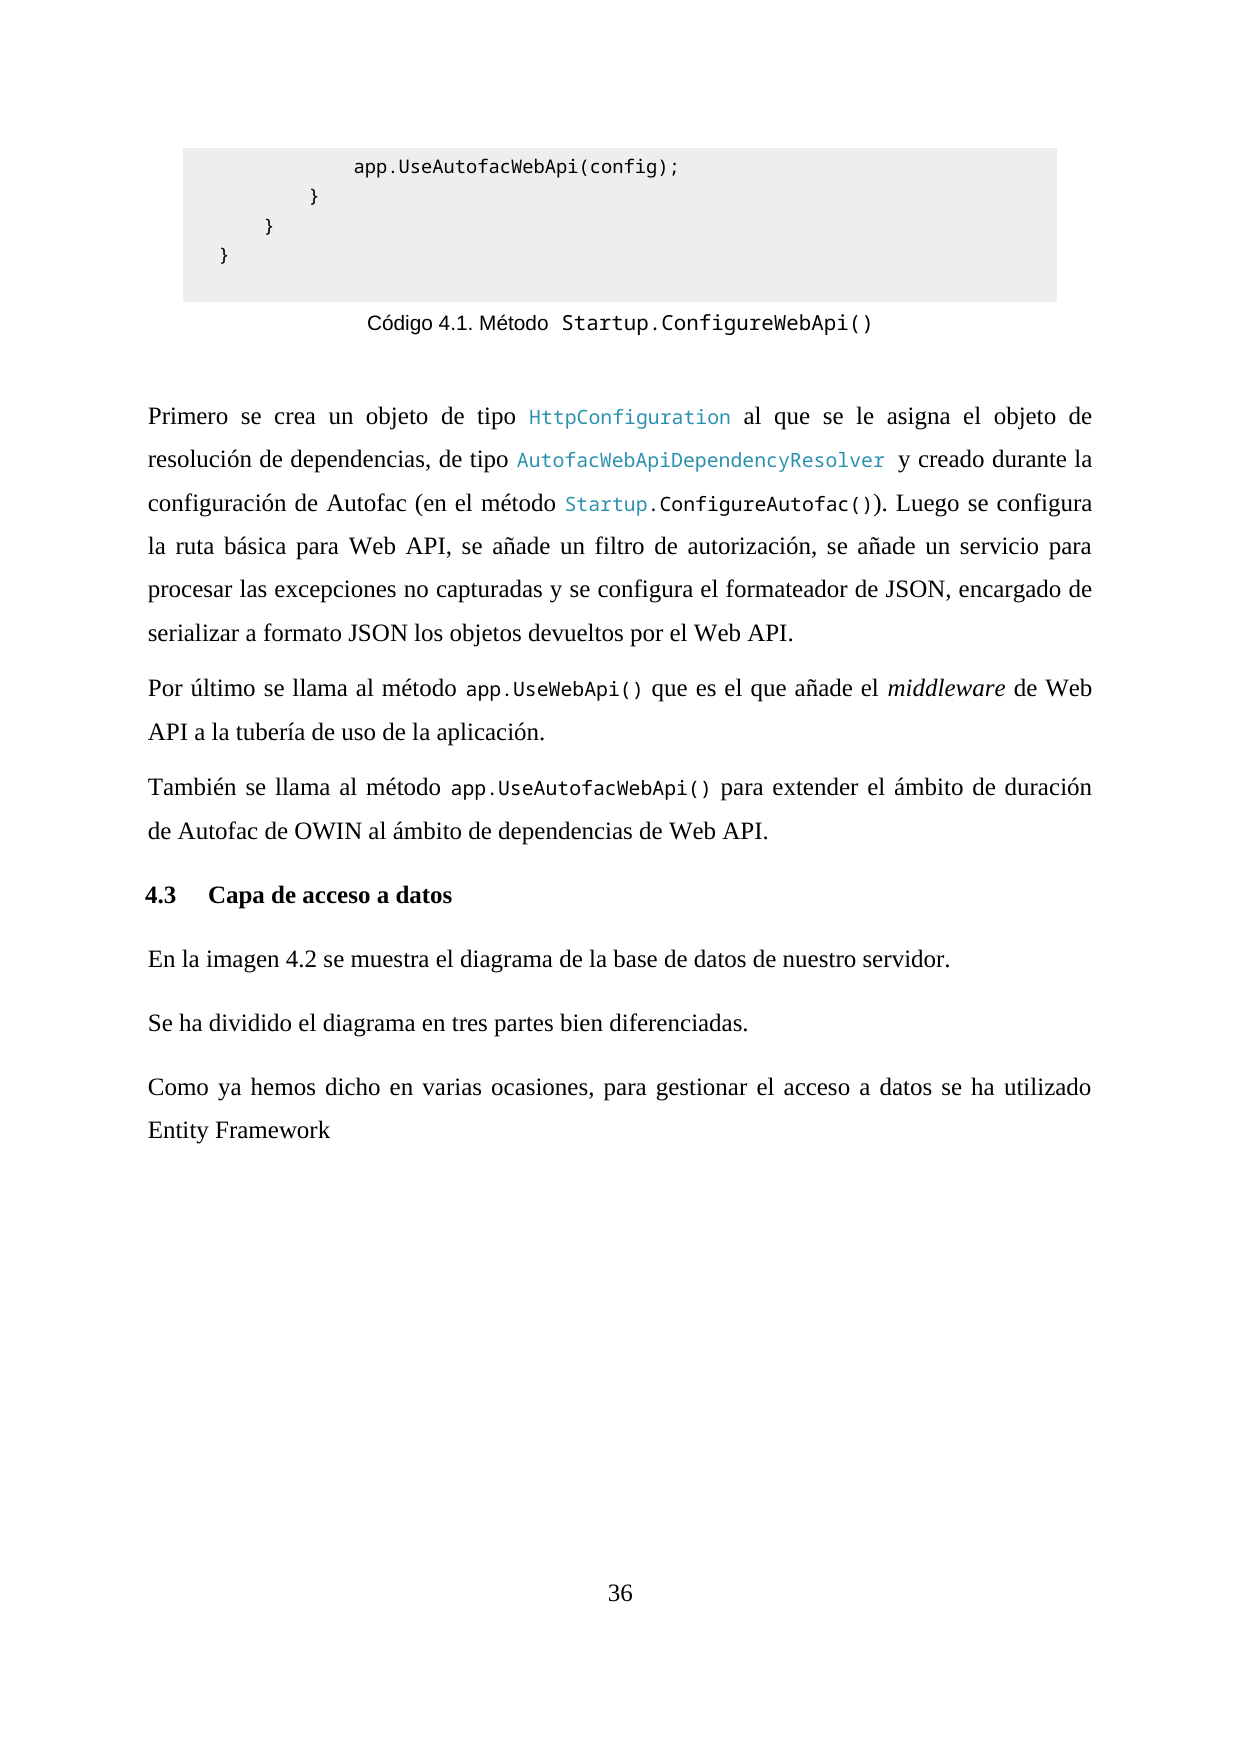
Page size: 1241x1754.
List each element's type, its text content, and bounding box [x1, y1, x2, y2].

text En la imagen 4.2 se muestra el diagrama de la base de datos de nuestro servidor. [148, 944, 1093, 972]
text Se ha dividido el diagrama en tres partes bien diferenciadas. [148, 1008, 1093, 1036]
text También se llama al método app.UseAutofacWebApi() para extender el ámbito de duración de Autofac de OWIN al ámbito de dependencias de Web API. [148, 772, 1093, 844]
text Por último se llama al método app.UseWebApi() que es el que añade el middleware de Web API a la tubería de uso de la aplicación. [148, 673, 1093, 746]
text Como ya hemos dicho en varias ocasiones, para gestionar el acceso a datos se ha utilizado Entity Framework [148, 1072, 1093, 1143]
table_header app.UseAutofacWebApi(config); } } } [183, 148, 1057, 302]
table_cell Código 4.1. Método Startup.ConfigureWebApi() [183, 302, 1057, 342]
subtitle Capa de acceso a datos [139, 880, 1093, 908]
text Primero se crea un objeto de tipo HttpConfiguration al que se le asigna el objeto de resolución de dependencias, de tipo AutofacWebApiDependencyResolver y creado durante la configuración de Autofac (en el método Startup.ConfigureAutofac()). Luego se configura la ruta básica para Web API, se añade un filtro de autorización, se añade un servicio para procesar las excepciones no capturadas y se configura el formateador de JSON, encargado de serializar a formato JSON los objetos devueltos por el Web API. [148, 401, 1093, 646]
